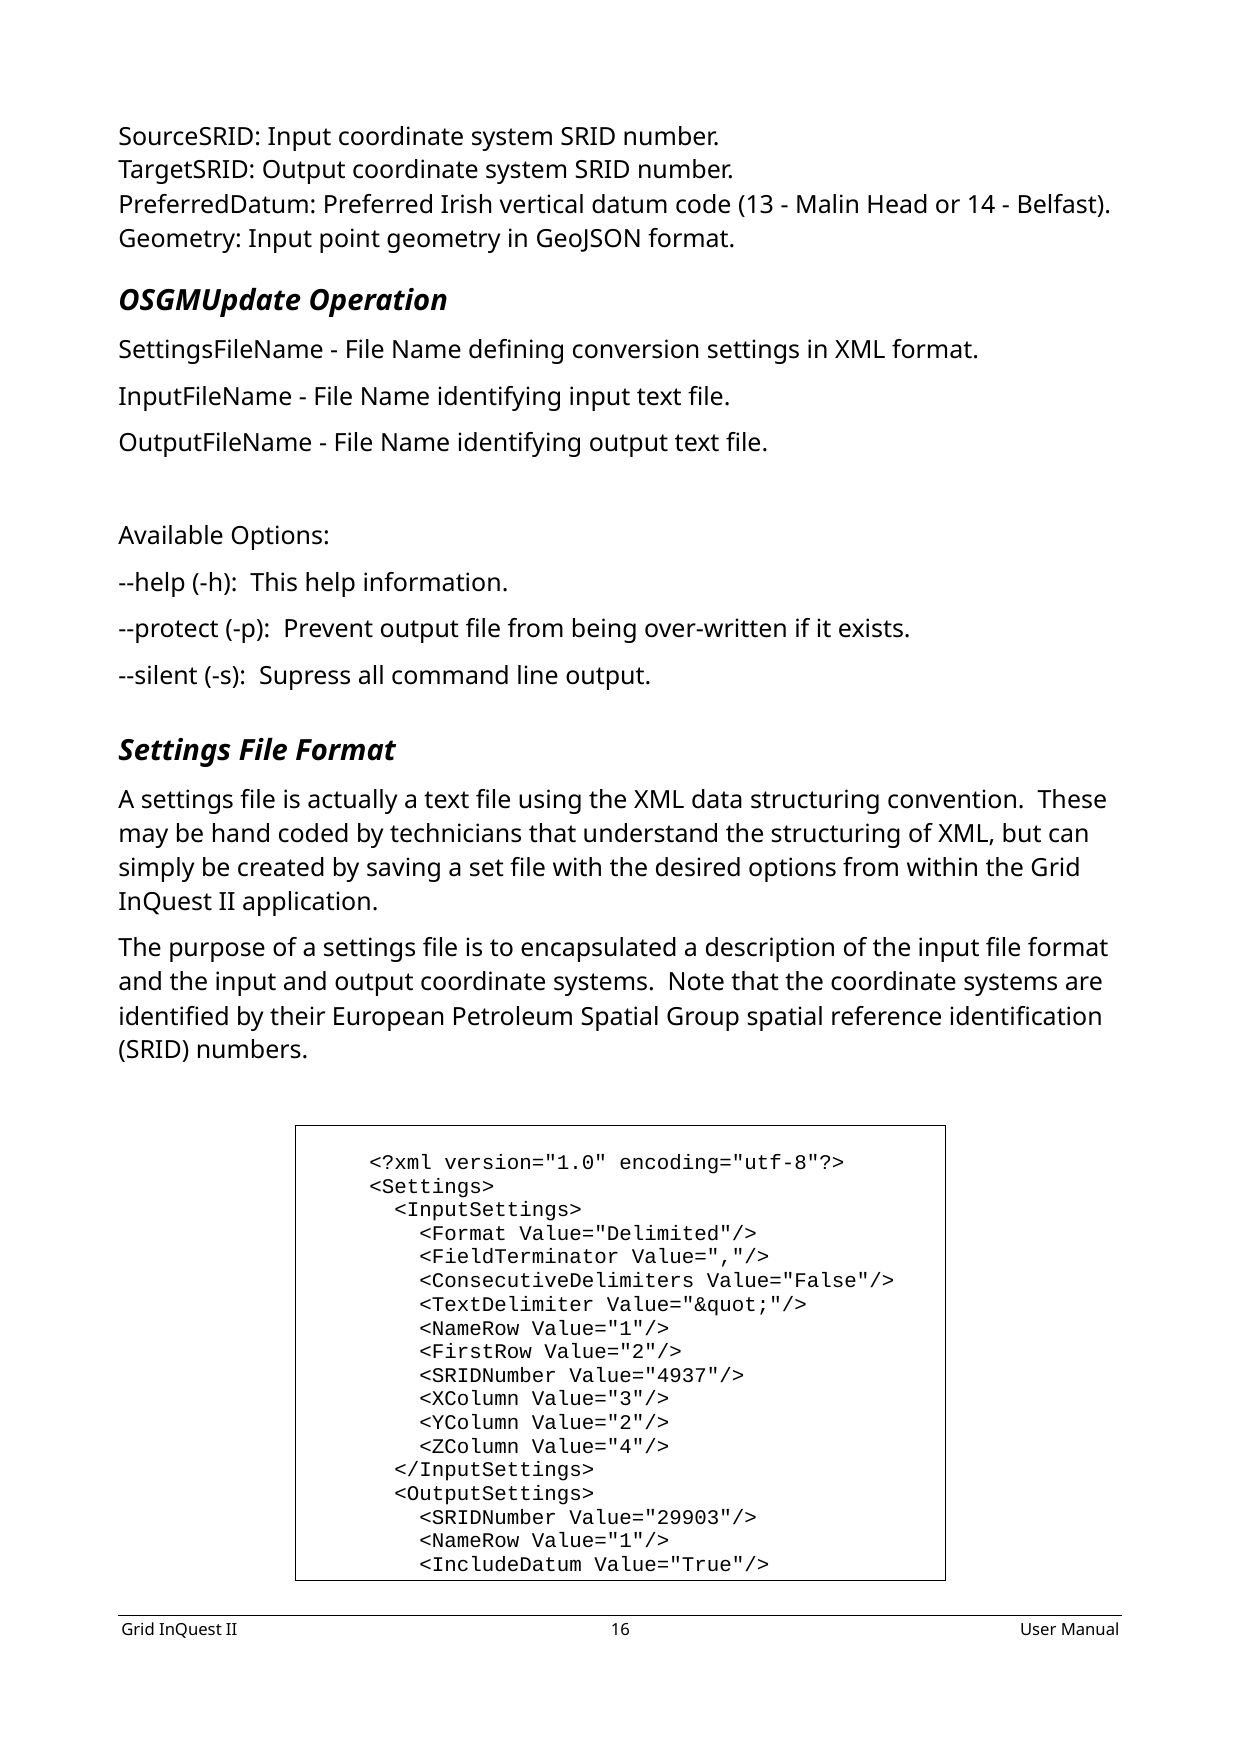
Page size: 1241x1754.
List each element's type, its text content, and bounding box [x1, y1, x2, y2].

text <SRIDNumber Value="4937"/> [296, 1362, 945, 1385]
text <SRIDNumber Value="29903"/> [296, 1504, 945, 1527]
text --protect (-p): Prevent output file from being over-written if it exists. [118, 611, 1122, 645]
text --help (-h): This help information. [118, 564, 1122, 598]
text SettingsFileName - File Name defining conversion settings in XML format. [118, 332, 1122, 366]
text A settings file is actually a text file using the XML data structuring convention. These may be hand coded by technicians that understand the structuring of XML, but can simply be created by saving a set file with the desired options from within the Grid InQuest II application. [118, 781, 1122, 917]
text <Settings> [296, 1173, 945, 1196]
text <?xml version="1.0" encoding="utf-8"?> [296, 1149, 945, 1173]
subtitle OSGMUpdate Operation [118, 279, 1122, 319]
text <XColumn Value="3"/> [296, 1385, 945, 1409]
text --silent (-s): Supress all command line output. [118, 657, 1122, 692]
text <NameRow Value="1"/> [296, 1527, 945, 1551]
text <OutputSettings> [296, 1480, 945, 1504]
text <FirstRow Value="2"/> [296, 1338, 945, 1362]
text <NameRow Value="1"/> [296, 1314, 945, 1338]
text <YColumn Value="2"/> [296, 1409, 945, 1433]
text <IncludeDatum Value="True"/> [296, 1551, 945, 1580]
text <FieldTerminator Value=","/> [296, 1243, 945, 1267]
subtitle Settings File Format [118, 729, 1122, 769]
text SourceSRID: Input coordinate system SRID number. TargetSRID: Output coordinate system SRID number. PreferredDatum: Preferred Irish vertical datum code (13 - Malin Head or 14 - Belfast). Geometry: Input point geometry in GeoJSON format. [118, 118, 1122, 254]
text <TextDelimiter Value="&quot;"/> [296, 1291, 945, 1314]
text <Format Value="Delimited"/> [296, 1220, 945, 1243]
text InputFileName - File Name identifying input text file. [118, 378, 1122, 412]
text The purpose of a settings file is to encapsulated a description of the input file format and the input and output coordinate systems. Note that the coordinate systems are identified by their European Petroleum Spatial Group spatial reference identification (SRID) numbers. [118, 930, 1122, 1066]
text <ZColumn Value="4"/> [296, 1433, 945, 1456]
text <InputSettings> [296, 1196, 945, 1220]
text OutputFileName - File Name identifying output text file. [118, 425, 1122, 459]
text Available Options: [118, 518, 1122, 552]
text </InputSettings> [296, 1456, 945, 1480]
text <ConsecutiveDelimiters Value="False"/> [296, 1267, 945, 1291]
